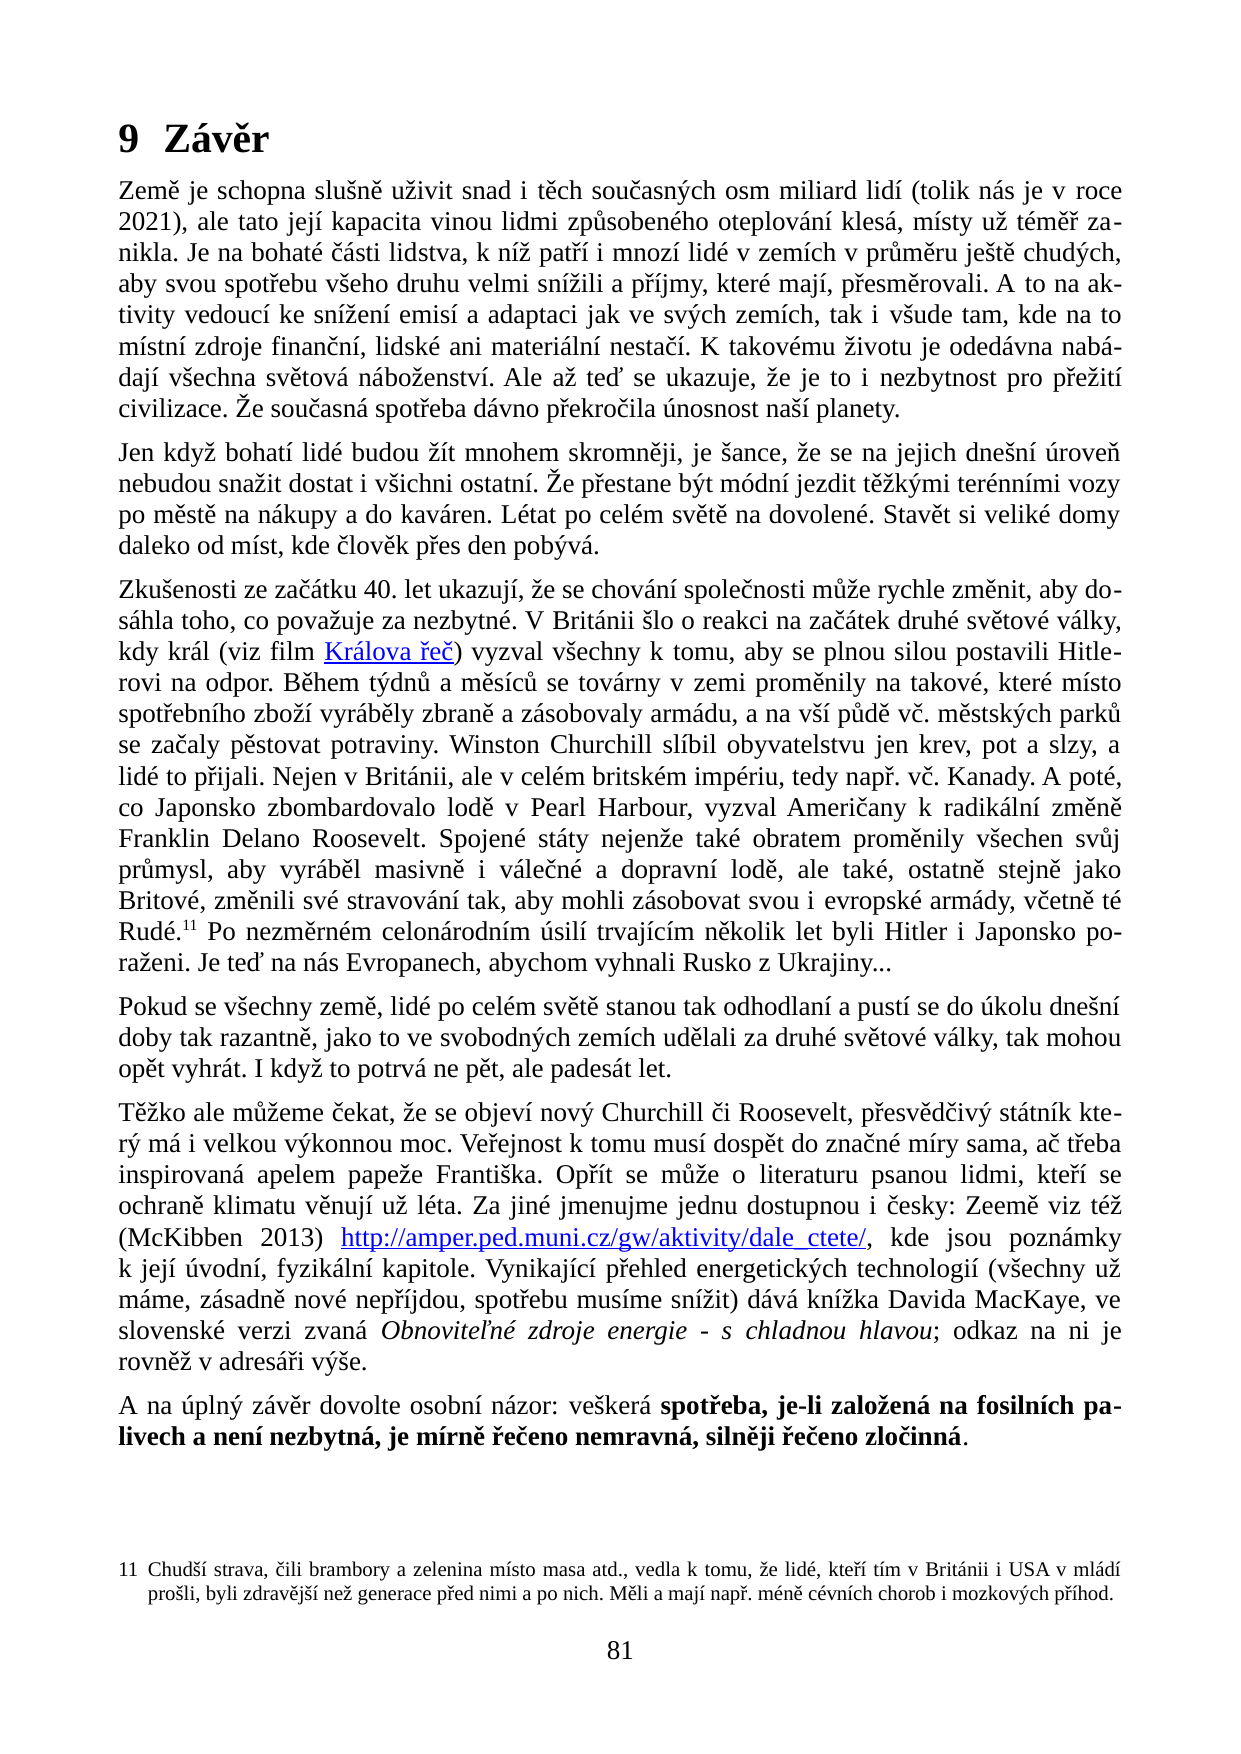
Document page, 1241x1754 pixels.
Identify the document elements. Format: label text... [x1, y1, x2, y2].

text A⁠ na úplný závěr dovolte osobní názor: veškerá spotřeba, je-li založená na fosilních pa­livech a není nezbytná, je mírně řečeno nemravná, silněji řečeno zločinná. [118, 1389, 1122, 1451]
text Zkušenosti ze začátku 40. let ukazují, že se chování společnosti může rychle změnit, aby do­sáhla toho, co považuje za nezbytné. V⁠ Británii šlo o⁠ reakci na začátek druhé světové války, kdy král (viz film Králova řeč) vyzval všechny k⁠ tomu, aby se plnou silou postavili Hitle­rovi na odpor. Během týdnů a měsíců se továrny v⁠ zemi proměnily na takové, které místo spotřebního zboží vyráběly zbraně a zásobovaly armádu, a na vší půdě vč. městských parků se začaly pěstovat potraviny. Winston Churchill slíbil obyvatelstvu jen krev, pot a slzy, a lidé to přijali. Nejen v⁠ Británii, ale v⁠ celém britském impériu, tedy např. vč. Kanady. A⁠ poté, co Japonsko zbombardovalo lodě v⁠ Pearl Harbour, vyzval Američany k⁠ radikální změně Franklin Delano Roosevelt. Spojené státy nejenže také obratem proměnily všechen svůj průmysl, aby vyráběl masivně i⁠ válečné a dopravní lodě, ale také, ostatně stejně jako Britové, změnili své stravování tak, aby mohli zásobovat svou i⁠ evropské armády, včetně té Rudé. Po nezměrném celonárodním úsilí trvajícím několik let byli Hitler i⁠ Japonsko po­raženi. Je teď na nás Evropanech, abychom vyhnali Rusko z Ukrajiny... [118, 573, 1122, 978]
text Země je schopna slušně uživit snad i⁠ těch současných osm miliard lidí (tolik nás je v⁠ roce 2021), ale tato její kapacita vinou lidmi způsobeného oteplování klesá, místy už téměř za­nikla. Je na bohaté části lid­stva, k⁠ níž patří i⁠ mnozí lidé v⁠ zemích v⁠ průměru ještě chudých, aby svou spotřebu všeho druhu velmi snížili a příjmy, které mají, přesměrovali. A⁠ to na ak­tivity vedoucí ke snížení emisí a adaptaci jak ve svých zemích, tak i⁠ všude tam, kde na to místní zdroje finanční, lid­ské ani materiální nestačí. K⁠ takovému životu je odedávna nabá­dají všechna světová ná­boženství. Ale až teď se ukazuje, že je to i⁠ nezbytnost pro přežití civilizace. Že současná spotřeba dávno překročila únosnost naší planety. [118, 174, 1122, 423]
text Pokud se všechny země, lidé po celém světě stanou tak odhodlaní a pustí se do úkolu dnešní doby tak razantně, jako to ve svobodných zemích udělali za druhé světové války, tak mohou opět vyhrát. I⁠ když to potrvá ne pět, ale padesát let. [118, 990, 1122, 1083]
text Těžko ale můžeme čekat, že se objeví nový Churchill či Roosevelt, přesvědčivý státník kte­rý má i⁠ velkou výkonnou moc. Veřejnost k⁠ tomu musí dospět do značné míry sama, ač třeba inspirovaná apelem papeže Františka. Opřít se může o⁠ literaturu psanou lidmi, kteří se ochraně klimatu věnují už léta. Za jiné jmenujme jednu dostupnou i⁠ česky: Zeemě viz též (McKibben 2013) http://amper.ped.muni.cz/gw/aktivity/dale_ctete/, kde jsou poznámky k⁠ její úvodní, fyzikální kapitole. Vynikající přehled energetických technologií (všechny už máme, zásadně nové nepříjdou, spotřebu musíme snížit) dává knížka Davida MacKaye, ve slovenské verzi zvaná Obnoviteľné zdroje energie - s⁠ chladnou hlavou; odkaz na ni je rovněž v⁠ adresáři výše. [118, 1096, 1122, 1376]
subtitle Závěr [118, 113, 1122, 161]
text Chudší strava, čili brambory a zelenina místo masa atd., vedla k tomu, že lidé, kteří tím v Británii i USA v mládí prošli, byli zdravější než generace před nimi a po nich. Měli a mají např. méně cévních chorob i mozkových příhod. [118, 1557, 1122, 1605]
text Jen když bohatí lidé budou žít mnohem skromněji, je šance, že se na jejich dnešní úroveň nebudou snažit dostat i⁠ všichni ostatní. Že přestane být módní jezdit těžkými terénními vozy po městě na nákupy a do kaváren. Létat po celém světě na dovolené. Stavět si veliké domy daleko od míst, kde člověk přes den pobývá. [118, 436, 1122, 560]
